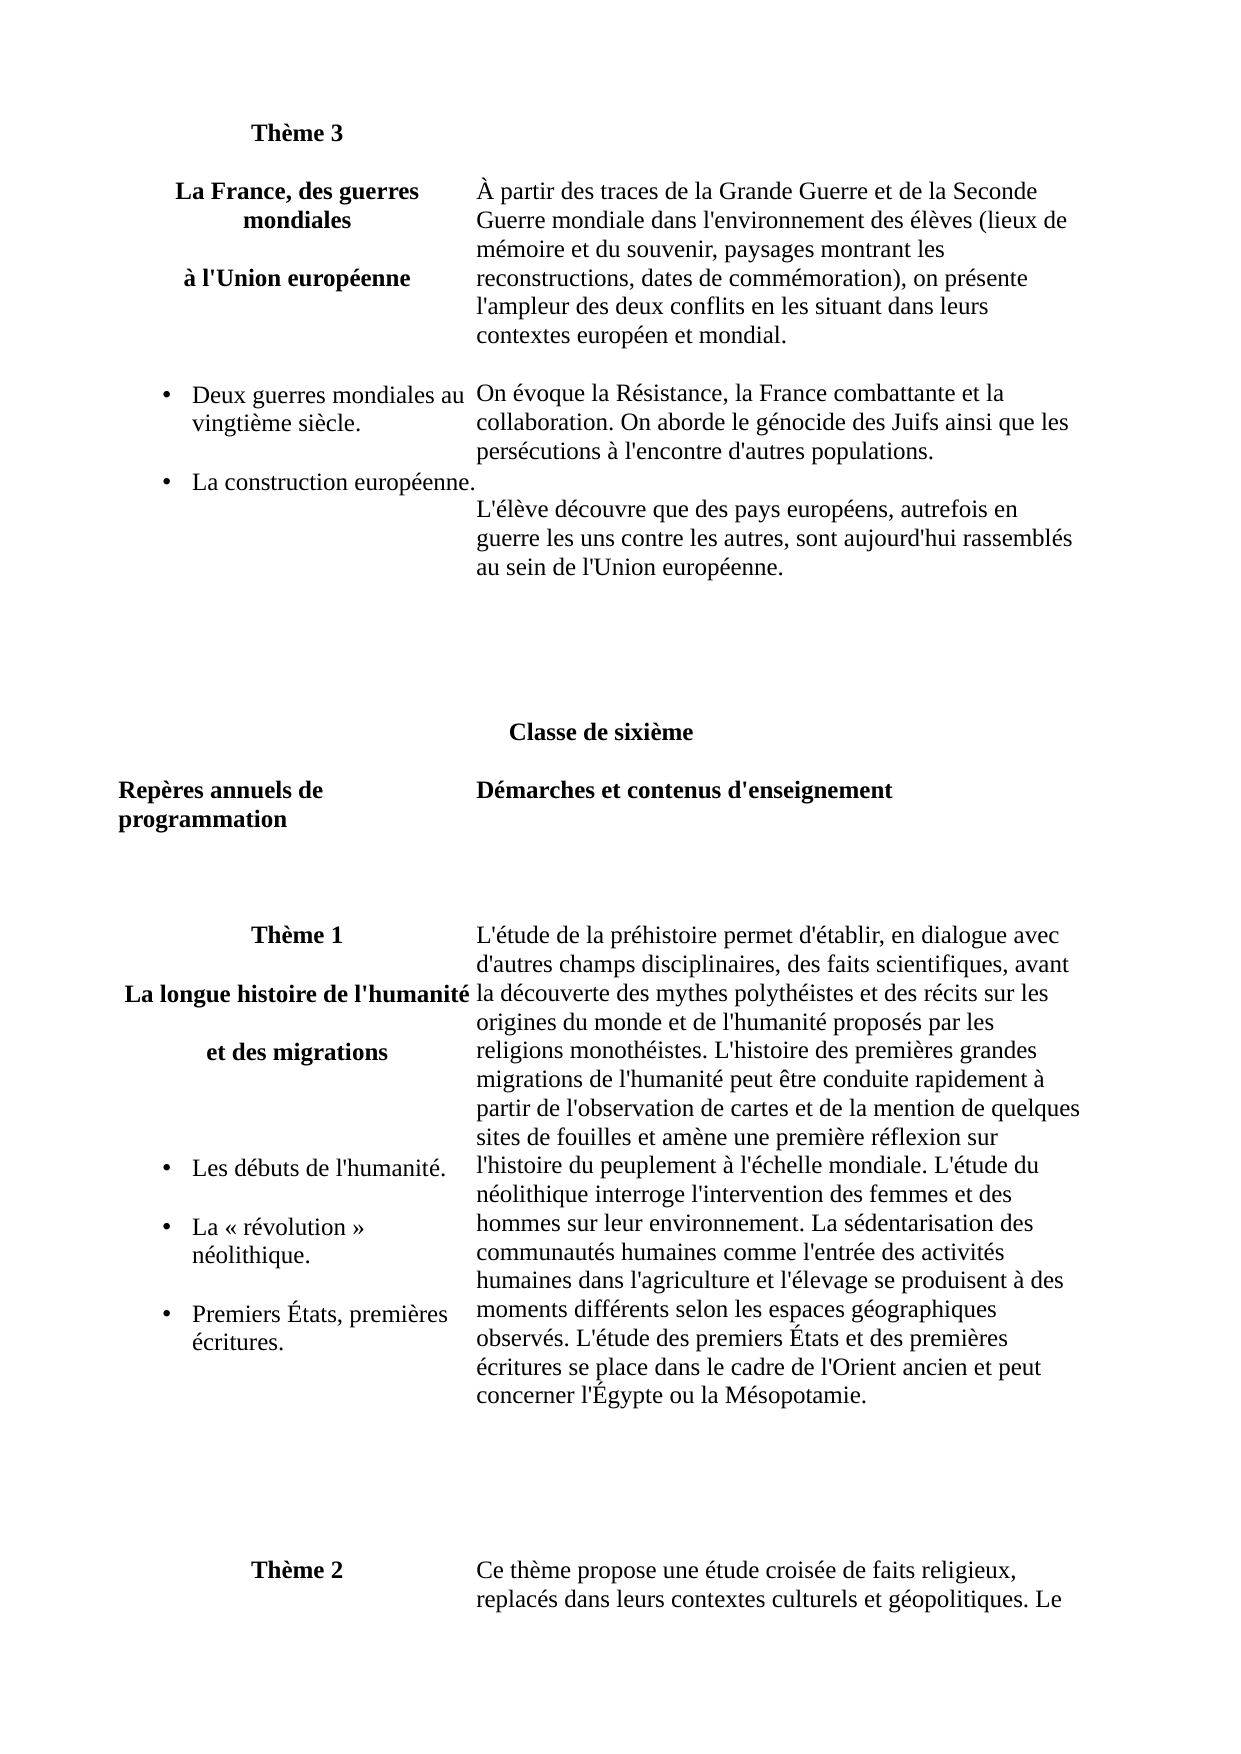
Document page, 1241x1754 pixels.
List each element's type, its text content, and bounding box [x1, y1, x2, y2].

table_cell Ce thème propose une étude croisée de faits religieux, replacés dans leurs contextes culturels et géopolitiques. Le [476, 1497, 1084, 1613]
table_cell Thème 3 La France, des guerres mondiales à l'Union européenne Deux guerres mondiales au vingtième siècle. La construction européenne. [118, 118, 476, 668]
table_cell L'étude de la préhistoire permet d'établir, en dialogue avec d'autres champs disciplinaires, des faits scientifiques, avant la découverte des mythes polythéistes et des récits sur les origines du monde et de l'humanité proposés par les religions monothéistes. L'histoire des premières grandes migrations de l'humanité peut être conduite rapidement à partir de l'observation de cartes et de la mention de quelques sites de fouilles et amène une première réflexion sur l'histoire du peuplement à l'échelle mondiale. L'étude du néolithique interroge l'intervention des femmes et des hommes sur leur environnement. La sédentarisation des communautés humaines comme l'entrée des activités humaines dans l'agriculture et l'élevage se produisent à des moments différents selon les espaces géographiques observés. L'étude des premiers États et des premières écritures se place dans le cadre de l'Orient ancien et peut concerner l'Égypte ou la Mésopotamie. [476, 862, 1084, 1497]
table_cell Thème 1 La longue histoire de l'humanité et des migrations Les débuts de l'humanité. La « révolution » néolithique. Premiers États, premières écritures. [118, 862, 476, 1497]
table_header Classe de sixième [118, 717, 1084, 775]
table_cell À partir des traces de la Grande Guerre et de la Seconde Guerre mondiale dans l'environnement des élèves (lieux de mémoire et du souvenir, paysages montrant les reconstructions, dates de commémoration), on présente l'ampleur des deux conflits en les situant dans leurs contextes européen et mondial. On évoque la Résistance, la France combattante et la collaboration. On aborde le génocide des Juifs ainsi que les persécutions à l'encontre d'autres populations. L'élève découvre que des pays européens, autrefois en guerre les uns contre les autres, sont aujourd'hui rassemblés au sein de l'Union européenne. [476, 118, 1084, 668]
table_cell Repères annuels de programmation [118, 775, 476, 862]
table_cell Thème 2 [118, 1497, 476, 1613]
table_cell Démarches et contenus d'enseignement [476, 775, 1084, 862]
